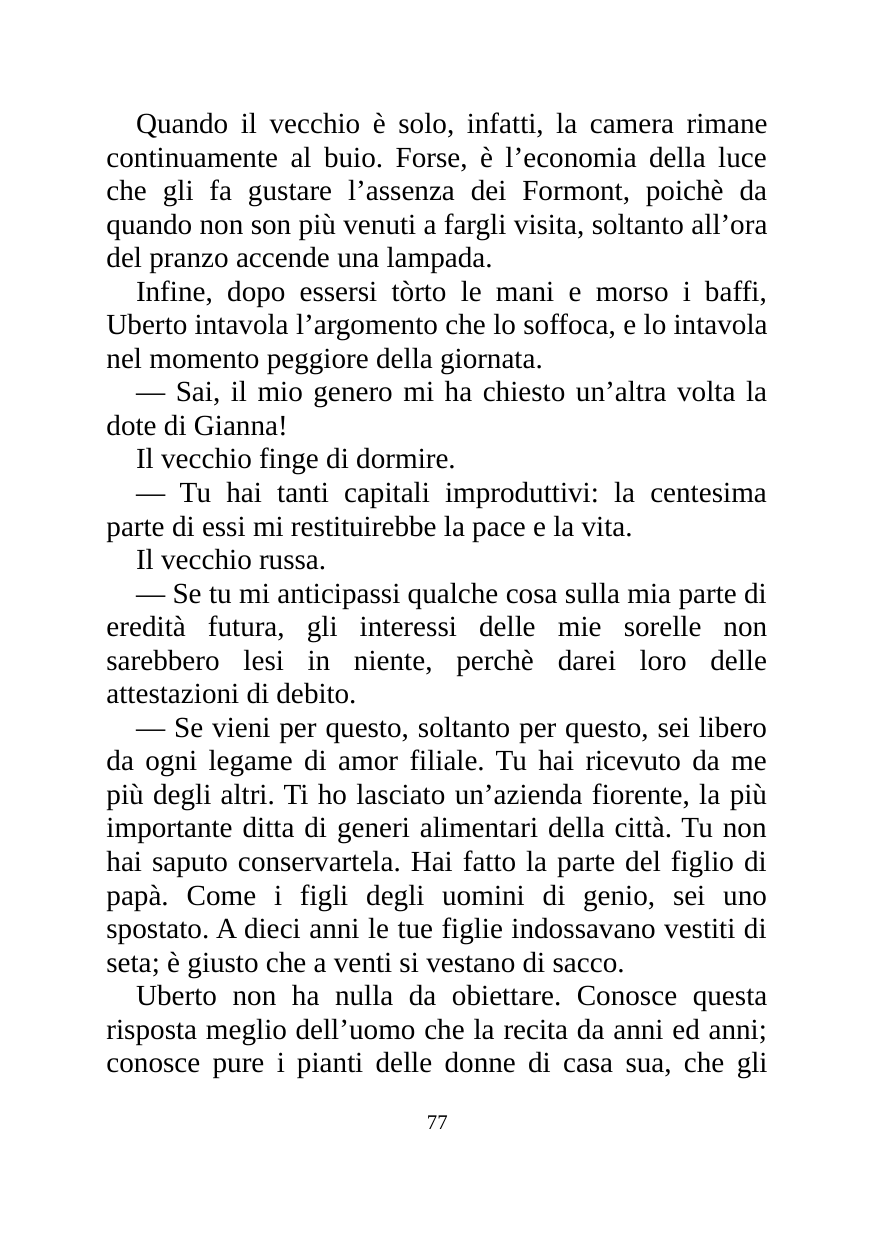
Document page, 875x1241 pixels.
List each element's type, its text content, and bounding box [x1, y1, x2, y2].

text — Sai, il mio genero mi ha chiesto un’altra volta la dote di Gianna! [106, 374, 768, 442]
text Il vecchio russa. [106, 542, 768, 576]
text Infine, dopo essersi tòrto le mani e morso i baffi, Uberto intavola l’argomento che lo soffoca, e lo intavola nel momento peggiore della giornata. [106, 274, 768, 374]
text — Tu hai tanti capitali improduttivi: la centesima parte di essi mi restituirebbe la pace e la vita. [106, 475, 768, 542]
text Il vecchio finge di dormire. [106, 442, 768, 475]
text Quando il vecchio è solo, infatti, la camera rimane continuamente al buio. Forse, è l’economia della luce che gli fa gustare l’assenza dei Formont, poichè da quando non son più venuti a fargli visita, soltanto all’ora del pranzo accende una lampada. [106, 106, 768, 274]
text — Se vieni per questo, soltanto per questo, sei libero da ogni legame di amor filiale. Tu hai ricevuto da me più degli altri. Ti ho lasciato un’azienda fiorente, la più importante ditta di generi alimentari della città. Tu non hai saputo conservartela. Hai fatto la parte del figlio di papà. Come i figli degli uomini di genio, sei uno spostato. A dieci anni le tue figlie indossavano vestiti di seta; è giusto che a venti si vestano di sacco. [106, 710, 768, 978]
text — Se tu mi anticipassi qualche cosa sulla mia parte di eredità futura, gli interessi delle mie sorelle non sarebbero lesi in niente, perchè darei loro delle attestazioni di debito. [106, 576, 768, 710]
text Uberto non ha nulla da obiettare. Conosce questa risposta meglio dell’uomo che la recita da anni ed anni; conosce pure i pianti delle donne di casa sua, che gli [106, 978, 768, 1079]
